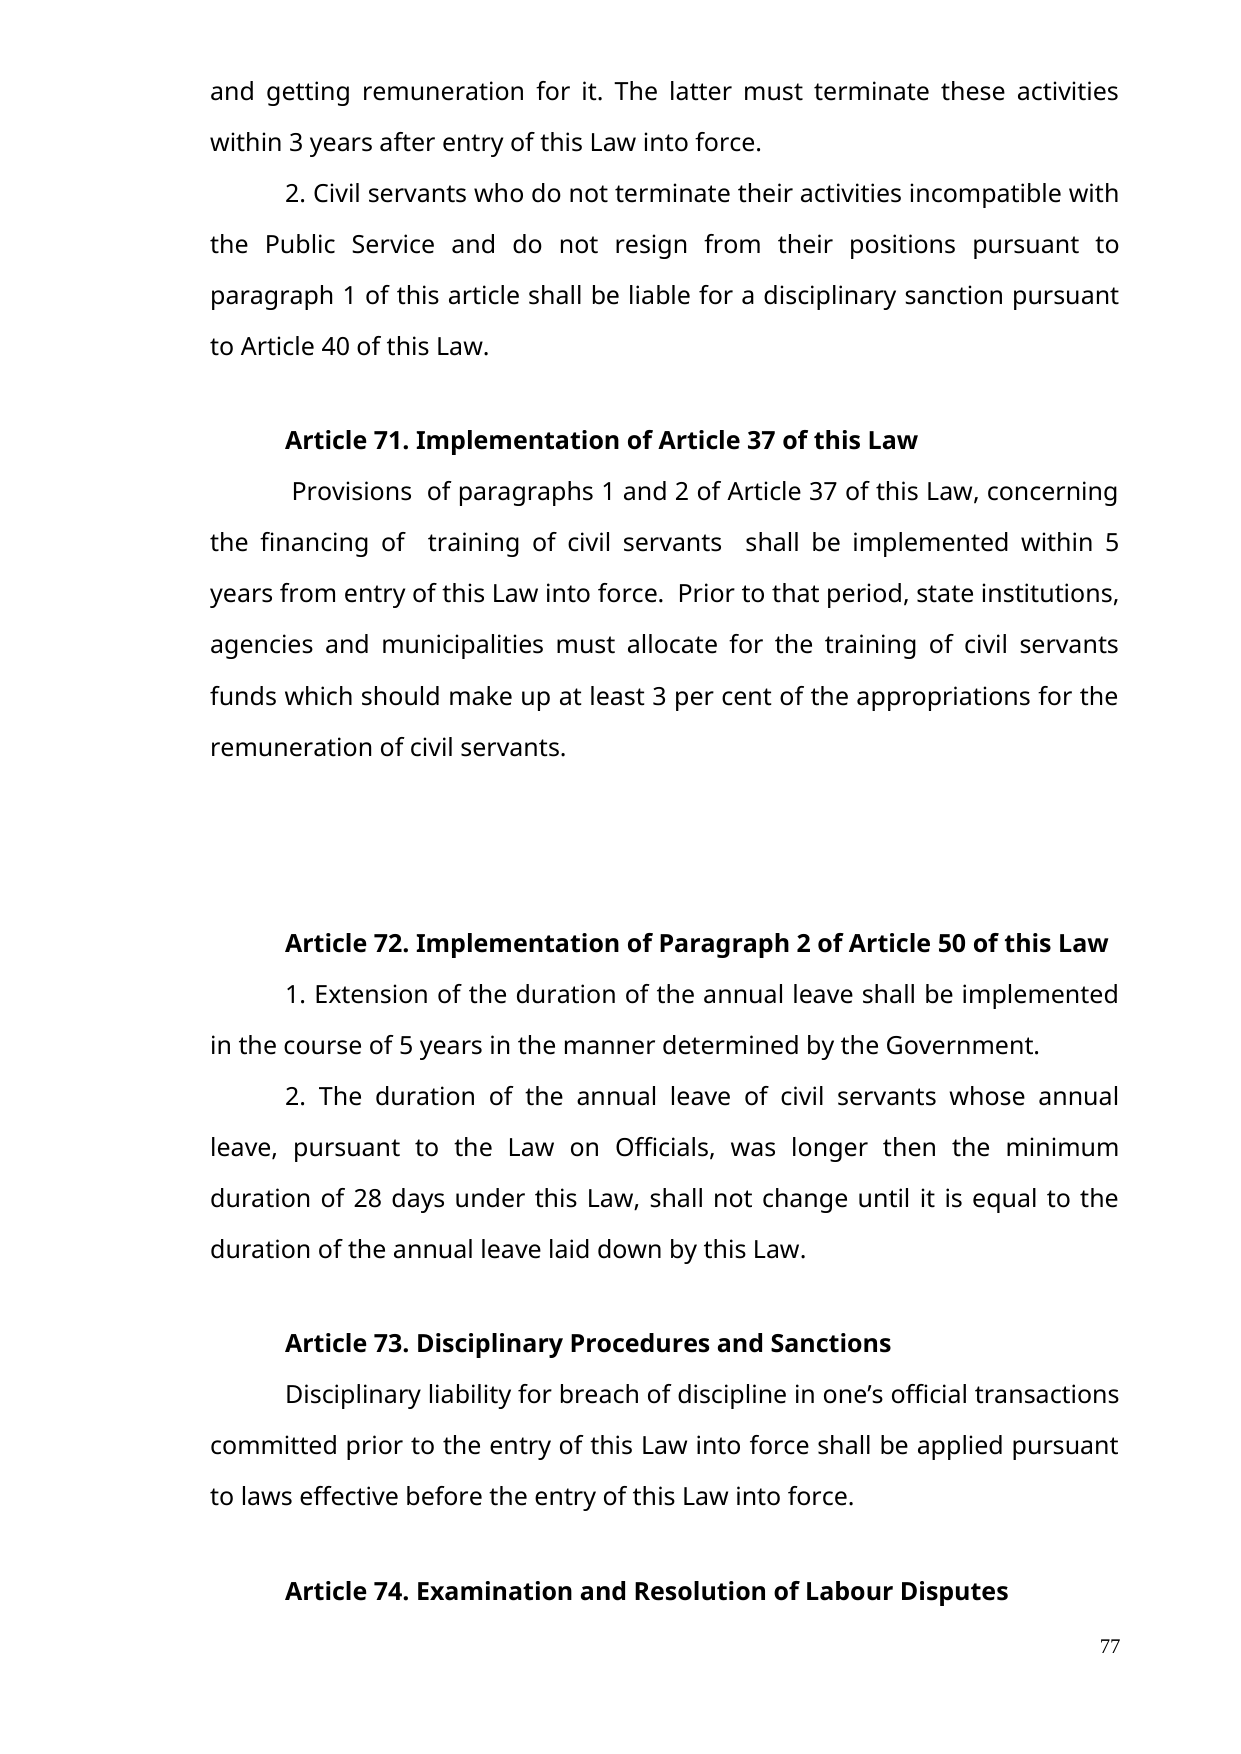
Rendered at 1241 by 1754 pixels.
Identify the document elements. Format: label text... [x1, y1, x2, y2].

text 1. Extension of the duration of the annual leave shall be implemented in the course of 5 years in the manner determined by the Government. [210, 976, 1121, 1062]
text Provisions of paragraphs 1 and 2 of Article 37 of this Law, concerning the financing of training of civil servants shall be implemented within 5 years from entry of this Law into force. Prior to that period, state institutions, agencies and municipalities must allocate for the training of civil servants funds which should make up at least 3 per cent of the appropriations for the remuneration of civil servants. [210, 474, 1121, 763]
text 2. Civil servants who do not terminate their activities incompatible with the Public Service and do not resign from their positions pursuant to paragraph 1 of this article shall be liable for a disciplinary sanction pursuant to Article 40 of this Law. [210, 176, 1121, 363]
text 2. The duration of the annual leave of civil servants whose annual leave, pursuant to the Law on Officials, was longer then the minimum duration of 28 days under this Law, shall not change until it is equal to the duration of the annual leave laid down by this Law. [210, 1078, 1121, 1266]
text Article 71. Implementation of Article 37 of this Law [210, 423, 1121, 457]
text Article 73. Disciplinary Procedures and Sanctions [210, 1326, 1121, 1360]
text Article 74. Examination and Resolution of Labour Disputes [210, 1573, 1121, 1607]
text and getting remuneration for it. The latter must terminate these activities within 3 years after entry of this Law into force. [210, 73, 1121, 159]
text Disciplinary liability for breach of discipline in one’s official transactions committed prior to the entry of this Law into force shall be applied pursuant to laws effective before the entry of this Law into force. [210, 1377, 1121, 1513]
text Article 72. Implementation of Paragraph 2 of Article 50 of this Law [210, 925, 1121, 959]
